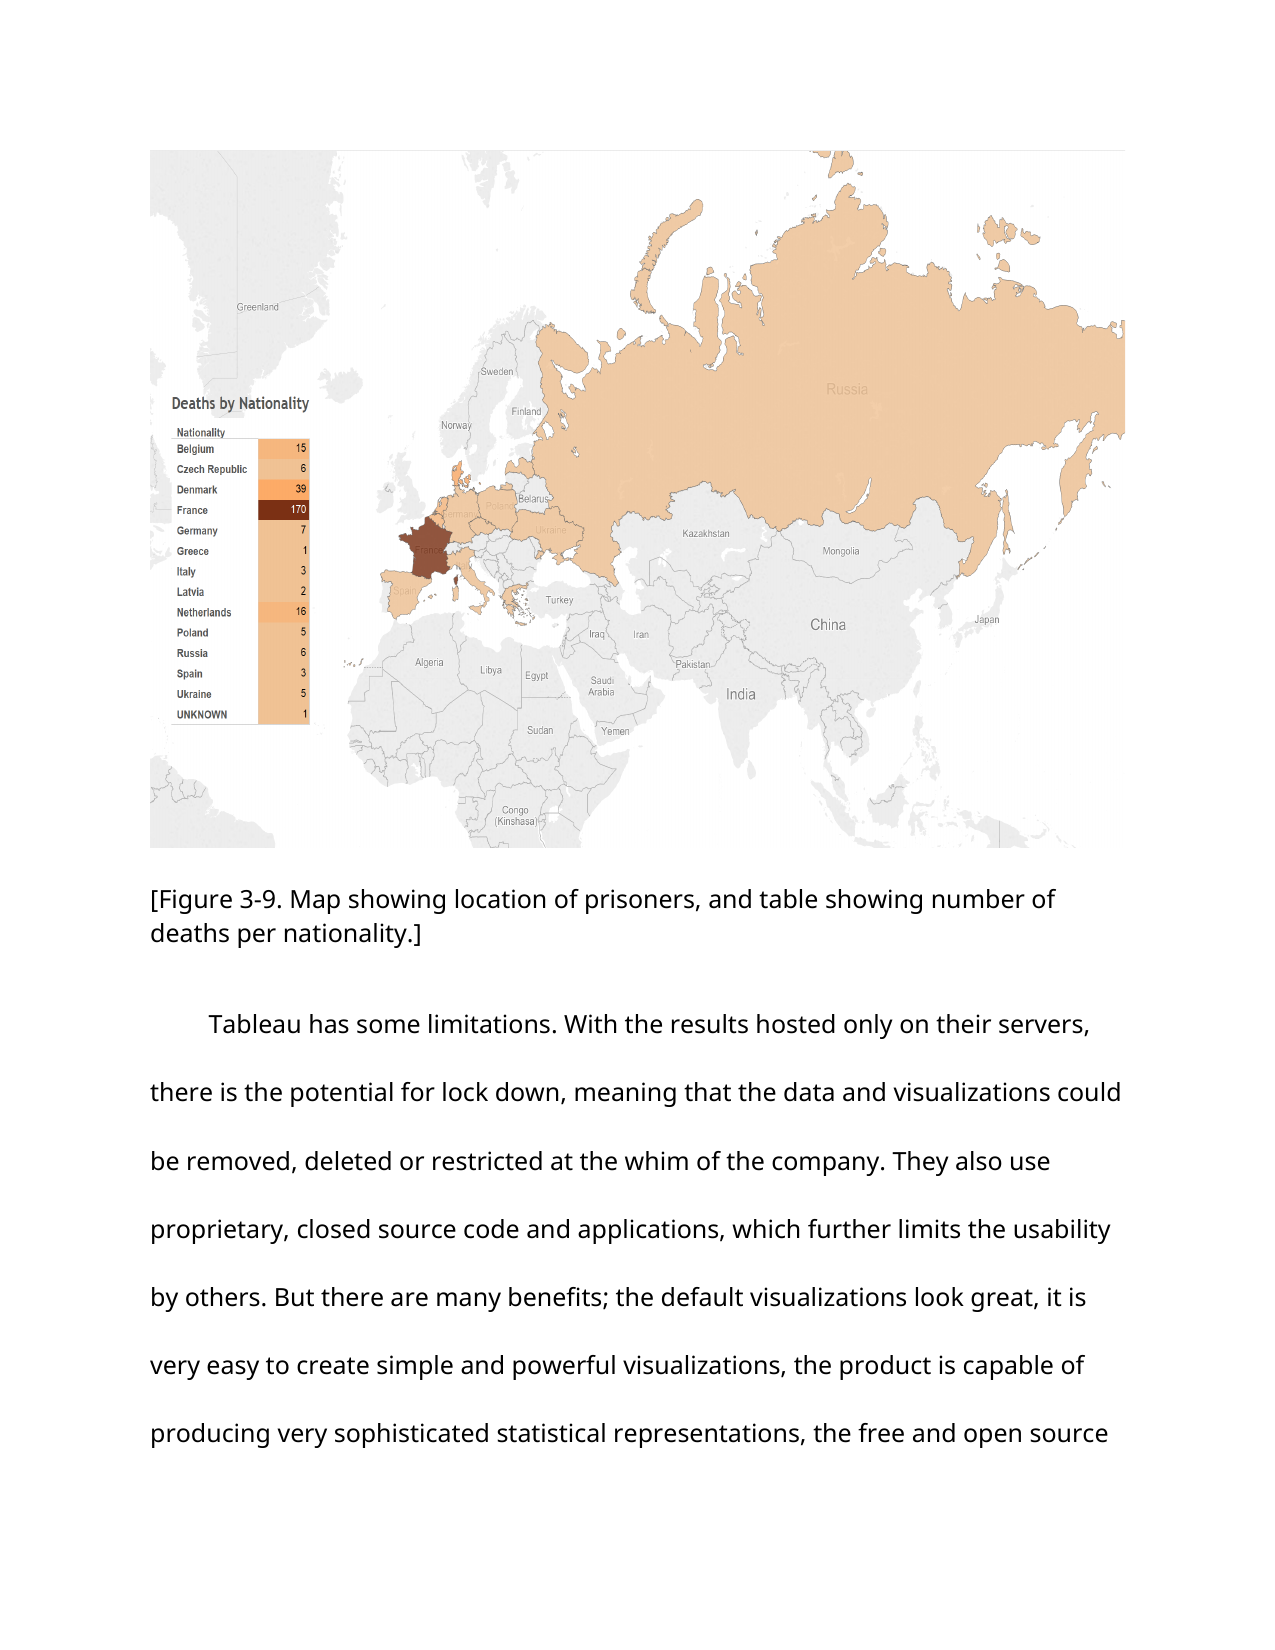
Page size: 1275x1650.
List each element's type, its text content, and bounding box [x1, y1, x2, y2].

text [Figure 3-9. Map showing location of prisoners, and table showing number of deaths per nationality.] [150, 882, 1125, 950]
text Tableau has some limitations. With the results hosted only on their servers, there is the potential for lock down, meaning that the data and visualizations could be removed, deleted or restricted at the whim of the company. They also use proprietary, closed source code and applications, which further limits the usability by others. But there are many benefits; the default visualizations look great, it is very easy to create simple and powerful visualizations, the product is capable of producing very sophisticated statistical representations, the free and open source [150, 1007, 1125, 1450]
picture [150, 150, 1125, 848]
